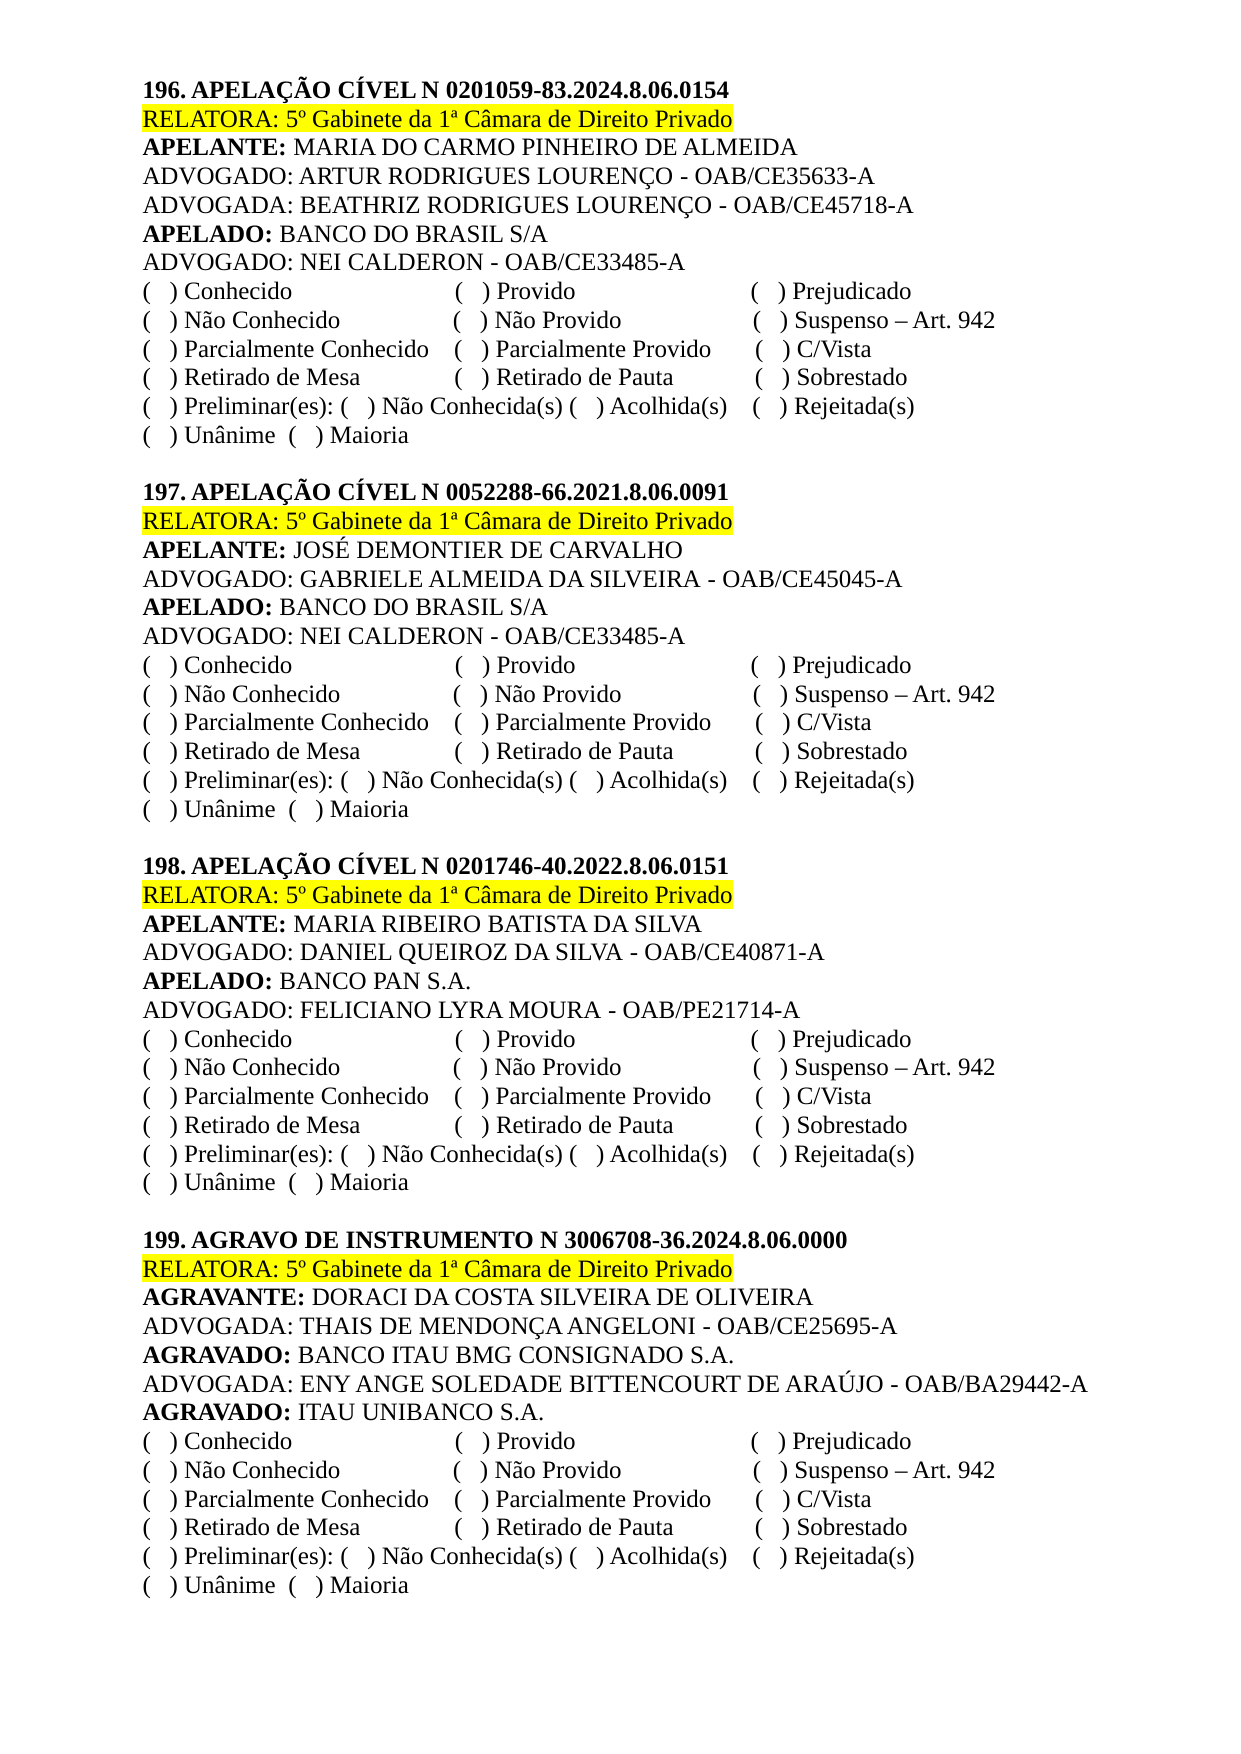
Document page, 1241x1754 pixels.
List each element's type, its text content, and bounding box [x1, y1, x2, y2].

text ( ) Parcialmente Conhecido ( ) Parcialmente Provido ( ) C/Vista [142, 1484, 1141, 1512]
text ( ) Parcialmente Conhecido ( ) Parcialmente Provido ( ) C/Vista [142, 1081, 1141, 1110]
text ( ) Retirado de Mesa ( ) Retirado de Pauta ( ) Sobrestado [142, 1512, 1141, 1541]
text 196. APELAÇÃO CÍVEL N 0201059-83.2024.8.06.0154 RELATORA: 5º Gabinete da 1ª Câmara de Direito Privado APELANTE: MARIA DO CARMO PINHEIRO DE ALMEIDA ADVOGADO: ARTUR RODRIGUES LOURENÇO - OAB/CE35633-A ADVOGADA: BEATHRIZ RODRIGUES LOURENÇO - OAB/CE45718-A APELADO: BANCO DO BRASIL S/A ADVOGADO: NEI CALDERON - OAB/CE33485-A ( ) Conhecido ( ) Provido ( ) Prejudicado [142, 75, 1141, 305]
text ( ) Parcialmente Conhecido ( ) Parcialmente Provido ( ) C/Vista [142, 707, 1141, 736]
text ( ) Parcialmente Conhecido ( ) Parcialmente Provido ( ) C/Vista [142, 334, 1141, 362]
text ( ) Não Conhecido ( ) Não Provido ( ) Suspenso – Art. 942 [142, 679, 1141, 707]
text ( ) Unânime ( ) Maioria 198. APELAÇÃO CÍVEL N 0201746-40.2022.8.06.0151 RELATORA: 5º Gabinete da 1ª Câmara de Direito Privado APELANTE: MARIA RIBEIRO BATISTA DA SILVA ADVOGADO: DANIEL QUEIROZ DA SILVA - OAB/CE40871-A APELADO: BANCO PAN S.A. ADVOGADO: FELICIANO LYRA MOURA - OAB/PE21714-A ( ) Conhecido ( ) Provido ( ) Prejudicado [142, 794, 1141, 1052]
text ( ) Unânime ( ) Maioria [142, 1570, 1141, 1627]
text ( ) Preliminar(es): ( ) Não Conhecida(s) ( ) Acolhida(s) ( ) Rejeitada(s) [142, 391, 1141, 420]
text ( ) Retirado de Mesa ( ) Retirado de Pauta ( ) Sobrestado [142, 736, 1141, 765]
text ( ) Não Conhecido ( ) Não Provido ( ) Suspenso – Art. 942 [142, 1052, 1141, 1081]
text ( ) Preliminar(es): ( ) Não Conhecida(s) ( ) Acolhida(s) ( ) Rejeitada(s) [142, 1139, 1141, 1167]
text ( ) Retirado de Mesa ( ) Retirado de Pauta ( ) Sobrestado [142, 1110, 1141, 1139]
text ( ) Não Conhecido ( ) Não Provido ( ) Suspenso – Art. 942 [142, 1455, 1141, 1484]
text ( ) Preliminar(es): ( ) Não Conhecida(s) ( ) Acolhida(s) ( ) Rejeitada(s) [142, 1541, 1141, 1570]
text ( ) Retirado de Mesa ( ) Retirado de Pauta ( ) Sobrestado [142, 362, 1141, 391]
text ( ) Unânime ( ) Maioria 197. APELAÇÃO CÍVEL N 0052288-66.2021.8.06.0091 RELATORA: 5º Gabinete da 1ª Câmara de Direito Privado APELANTE: JOSÉ DEMONTIER DE CARVALHO ADVOGADO: GABRIELE ALMEIDA DA SILVEIRA - OAB/CE45045-A APELADO: BANCO DO BRASIL S/A ADVOGADO: NEI CALDERON - OAB/CE33485-A ( ) Conhecido ( ) Provido ( ) Prejudicado [142, 420, 1141, 679]
text ( ) Preliminar(es): ( ) Não Conhecida(s) ( ) Acolhida(s) ( ) Rejeitada(s) [142, 765, 1141, 794]
text ( ) Unânime ( ) Maioria 199. AGRAVO DE INSTRUMENTO N 3006708-36.2024.8.06.0000 RELATORA: 5º Gabinete da 1ª Câmara de Direito Privado AGRAVANTE: DORACI DA COSTA SILVEIRA DE OLIVEIRA ADVOGADA: THAIS DE MENDONÇA ANGELONI - OAB/CE25695-A AGRAVADO: BANCO ITAU BMG CONSIGNADO S.A. ADVOGADA: ENY ANGE SOLEDADE BITTENCOURT DE ARAÚJO - OAB/BA29442-A AGRAVADO: ITAU UNIBANCO S.A. ( ) Conhecido ( ) Provido ( ) Prejudicado [142, 1167, 1141, 1455]
text ( ) Não Conhecido ( ) Não Provido ( ) Suspenso – Art. 942 [142, 305, 1141, 334]
